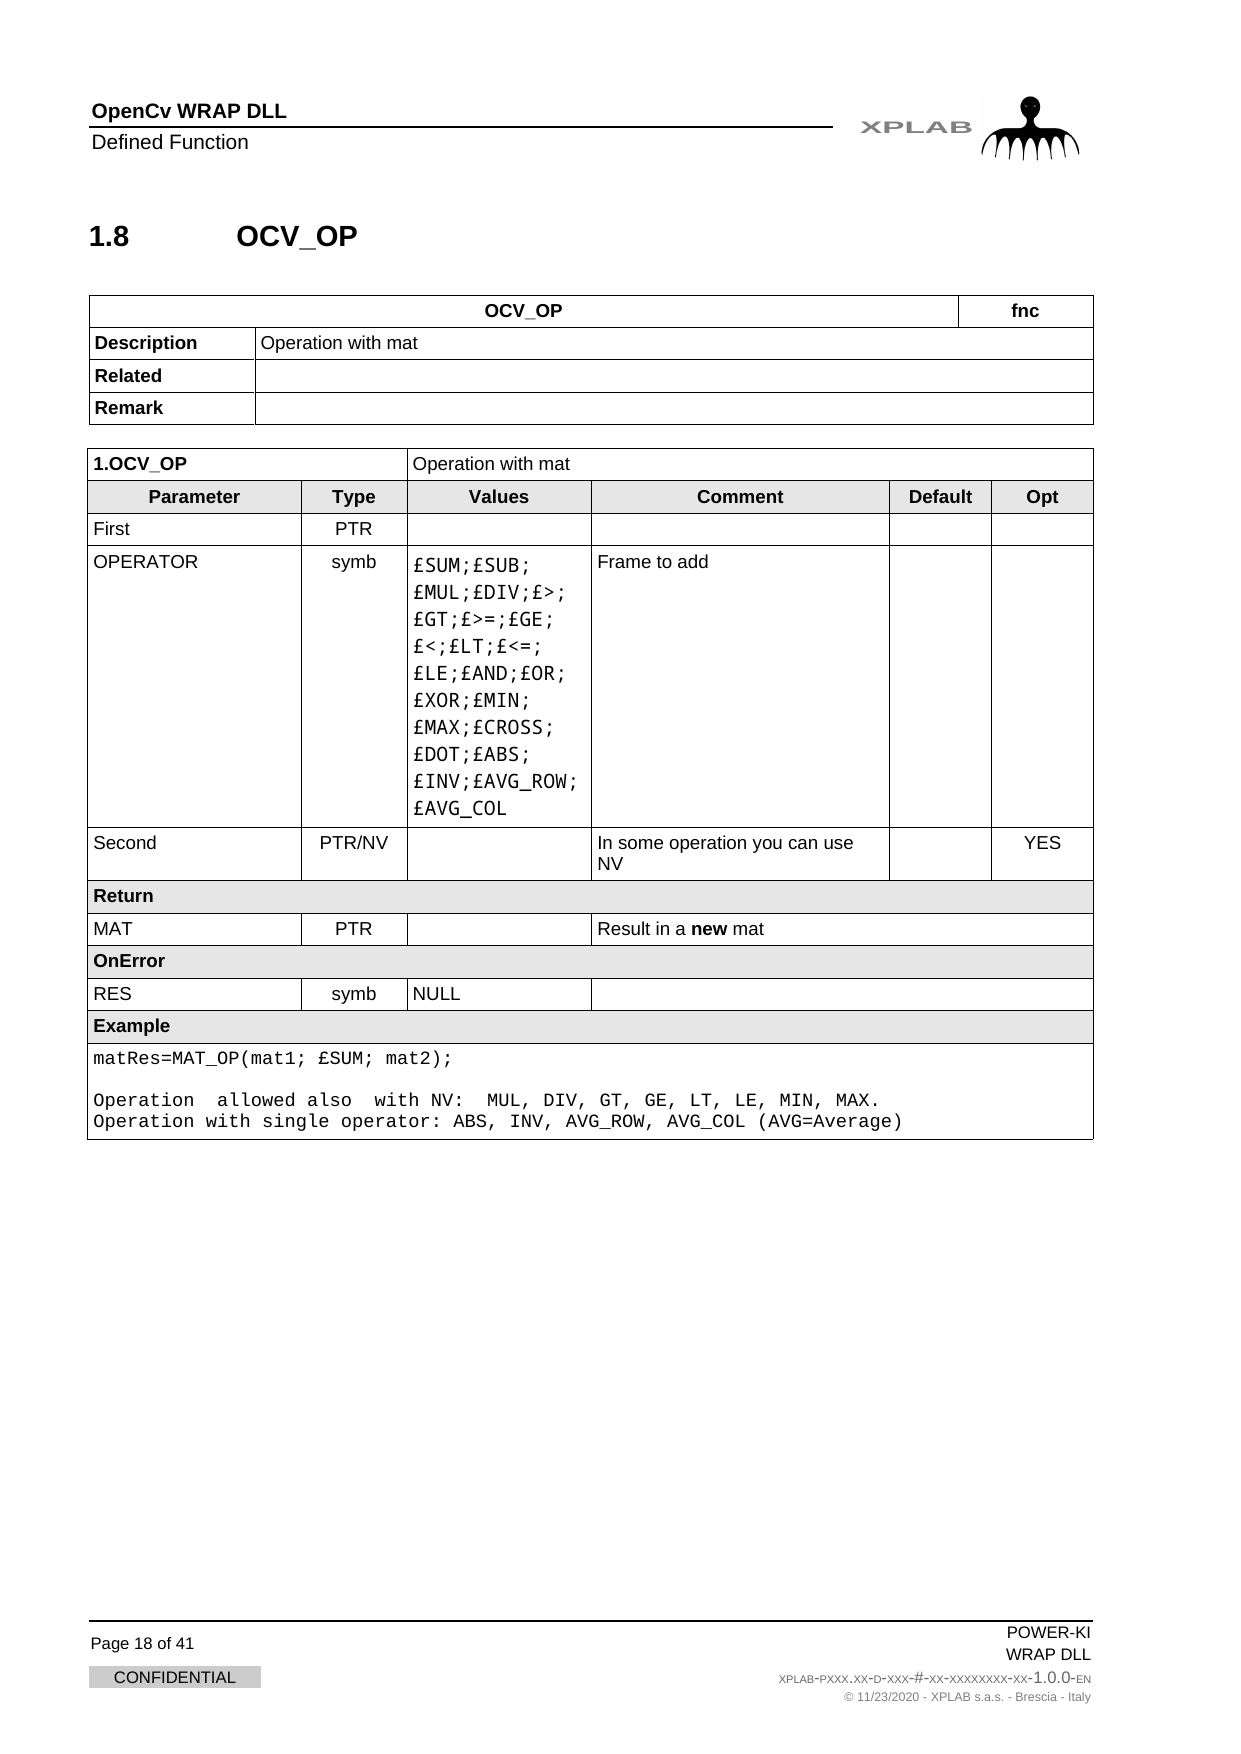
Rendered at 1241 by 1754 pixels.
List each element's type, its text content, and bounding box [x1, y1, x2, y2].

table_header OCV_OP [90, 296, 958, 327]
table_cell [992, 546, 1093, 827]
table_cell Values [408, 481, 591, 513]
table_cell Remark [90, 393, 254, 424]
table_cell Parameter [88, 481, 301, 513]
table_cell First [88, 514, 301, 545]
table_cell £SUM;£SUB;£MUL;£DIV;£>;£GT;£>=;£GE;£<;£LT;£<=;£LE;£AND;£OR;£XOR;£MIN;£MAX;£CROSS;£DOT;£ABS;£INV;£AVG_ROW;£AVG_COL [408, 546, 591, 827]
table_cell [890, 828, 991, 880]
table_cell In some operation you can use NV [592, 828, 889, 880]
table_cell [408, 828, 591, 880]
table_cell [592, 514, 889, 545]
table_cell Comment [592, 481, 889, 513]
table_cell OnError [88, 946, 1093, 978]
table_cell Second [88, 828, 301, 880]
table_cell Related [90, 360, 254, 392]
table_cell PTR [302, 514, 407, 545]
table_cell MAT [88, 914, 301, 945]
table_cell [890, 514, 991, 545]
table_cell Frame to add [592, 546, 889, 827]
table_header fnc [959, 296, 1093, 327]
table_cell [592, 979, 1093, 1010]
table_cell symb [302, 546, 407, 827]
table_header 1.OCV_OP [88, 449, 407, 480]
picture [978, 92, 1083, 164]
table_cell [408, 914, 591, 945]
table_cell Result in a new mat [592, 914, 1093, 945]
table_cell [256, 393, 1093, 424]
table_header Operation with mat [408, 449, 1093, 480]
table_cell matRes=MAT_OP(mat1; £SUM; mat2); Operation allowed also with NV: MUL, DIV, GT, GE, LT, LE, MIN, MAX. Operation with single operator: ABS, INV, AVG_ROW, AVG_COL (AVG=Average) [88, 1044, 1093, 1139]
table_cell [992, 514, 1093, 545]
table_cell YES [992, 828, 1093, 880]
table_cell Operation with mat [256, 328, 1093, 359]
table_cell Opt [992, 481, 1093, 513]
table_cell Type [302, 481, 407, 513]
table_cell PTR/NV [302, 828, 407, 880]
table_cell RES [88, 979, 301, 1010]
table_cell [256, 360, 1093, 392]
table_cell [408, 514, 591, 545]
table_cell PTR [302, 914, 407, 945]
table_cell NULL [408, 979, 591, 1010]
table_cell symb [302, 979, 407, 1010]
table_cell Return [88, 881, 1093, 913]
table_cell Description [90, 328, 254, 359]
table_cell Default [890, 481, 991, 513]
table_cell OPERATOR [88, 546, 301, 827]
subtitle OCV_OP [88, 220, 1093, 252]
table_cell [890, 546, 991, 827]
table_cell Example [88, 1011, 1093, 1043]
